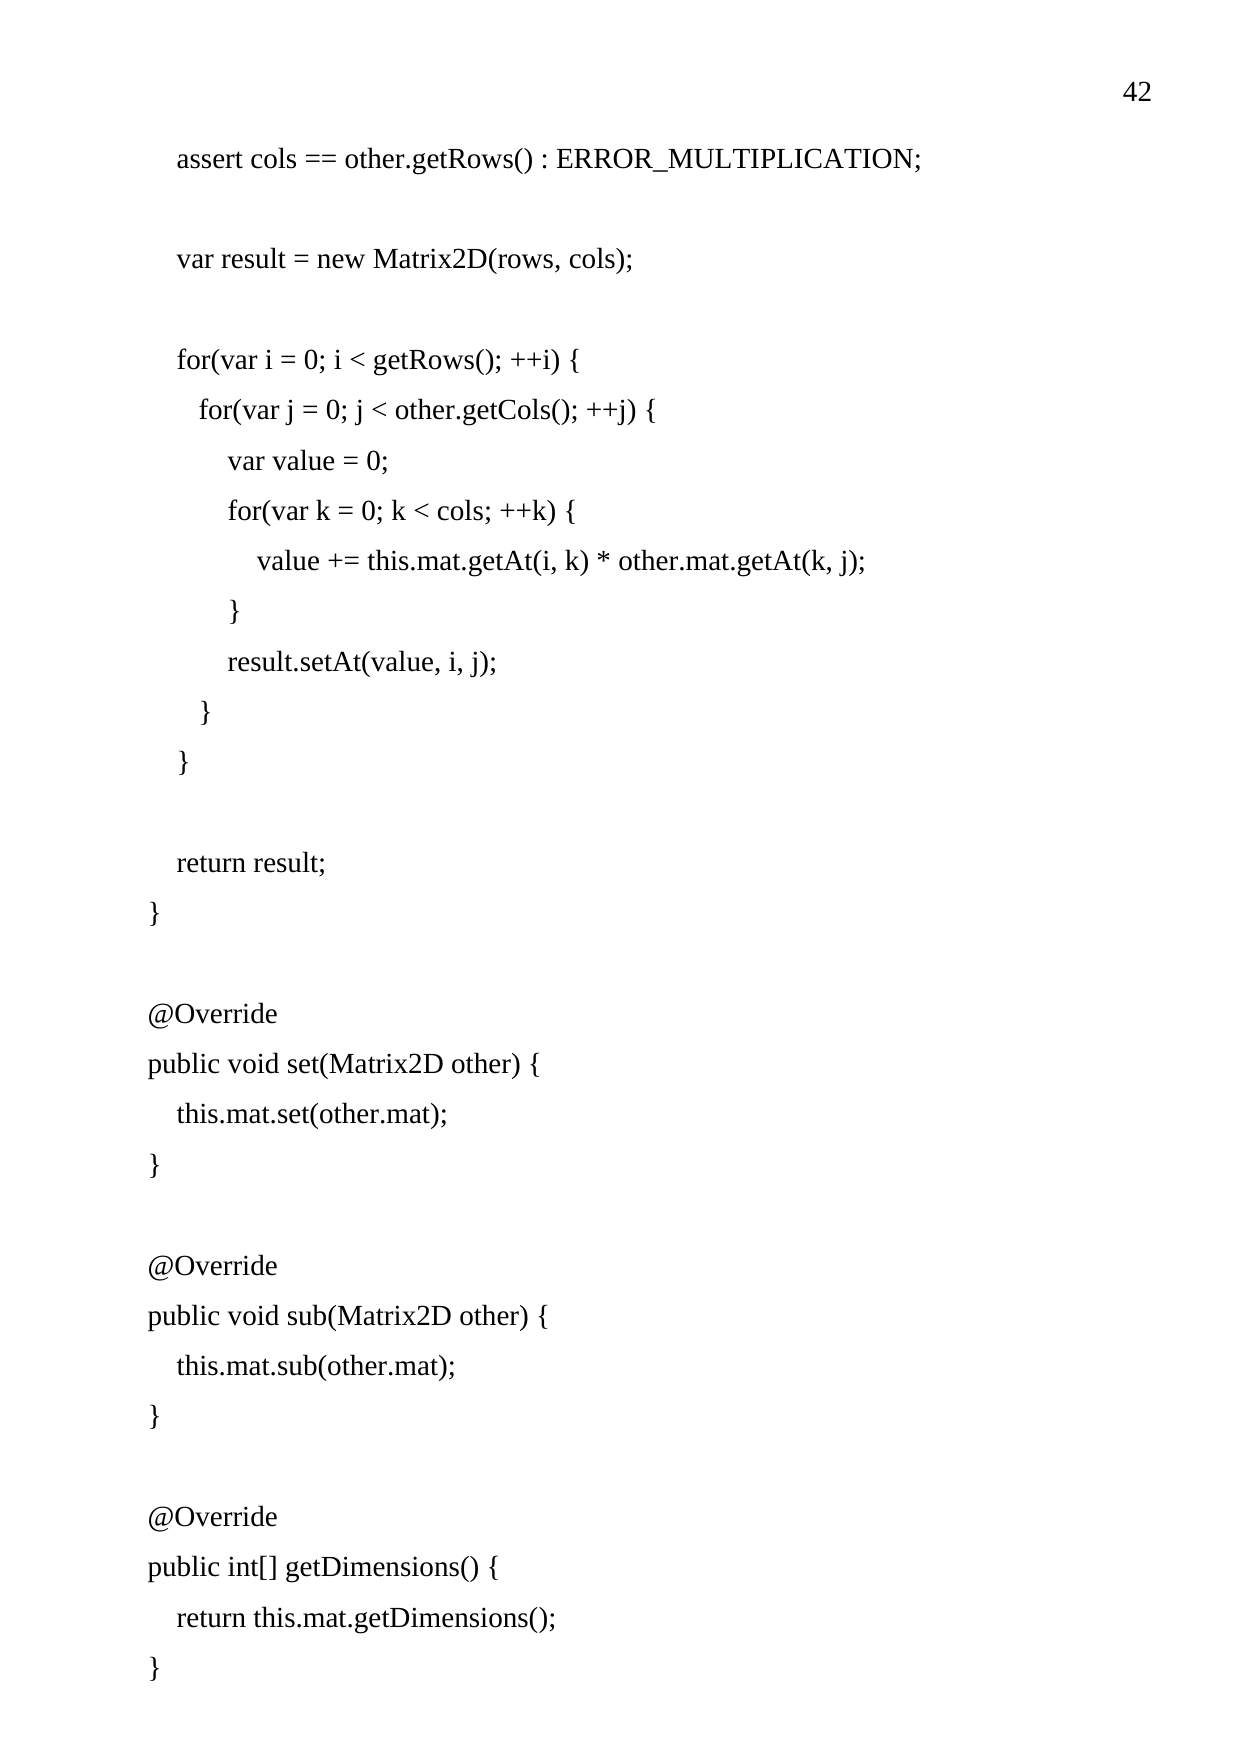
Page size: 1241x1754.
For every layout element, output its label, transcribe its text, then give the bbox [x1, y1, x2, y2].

text @Override [118, 1499, 1122, 1533]
text var result = new Matrix2D(rows, cols); [118, 241, 1122, 275]
text } [118, 694, 1122, 728]
text this.mat.sub(other.mat); [118, 1348, 1122, 1382]
text value += this.mat.getAt(i, k) * other.mat.getAt(k, j); [118, 543, 1122, 577]
text } [118, 895, 1122, 929]
text return this.mat.getDimensions(); [118, 1600, 1122, 1633]
text this.mat.set(other.mat); [118, 1097, 1122, 1130]
text public int[] getDimensions() { [118, 1549, 1122, 1583]
text assert cols == other.getRows() : ERROR_MULTIPLICATION; [118, 141, 1122, 174]
text public void set(Matrix2D other) { [118, 1046, 1122, 1080]
text var value = 0; [118, 443, 1122, 476]
text result.setAt(value, i, j); [118, 644, 1122, 677]
text @Override [118, 996, 1122, 1029]
text } [118, 1147, 1122, 1181]
text for(var j = 0; j < other.getCols(); ++j) { [118, 392, 1122, 426]
text for(var i = 0; i < getRows(); ++i) { [118, 342, 1122, 376]
text } [118, 1398, 1122, 1432]
text @Override [118, 1248, 1122, 1281]
text for(var k = 0; k < cols; ++k) { [118, 493, 1122, 526]
text return result; [118, 845, 1122, 879]
text } [118, 1650, 1122, 1684]
text } [118, 593, 1122, 627]
text } [118, 744, 1122, 778]
text public void sub(Matrix2D other) { [118, 1298, 1122, 1331]
